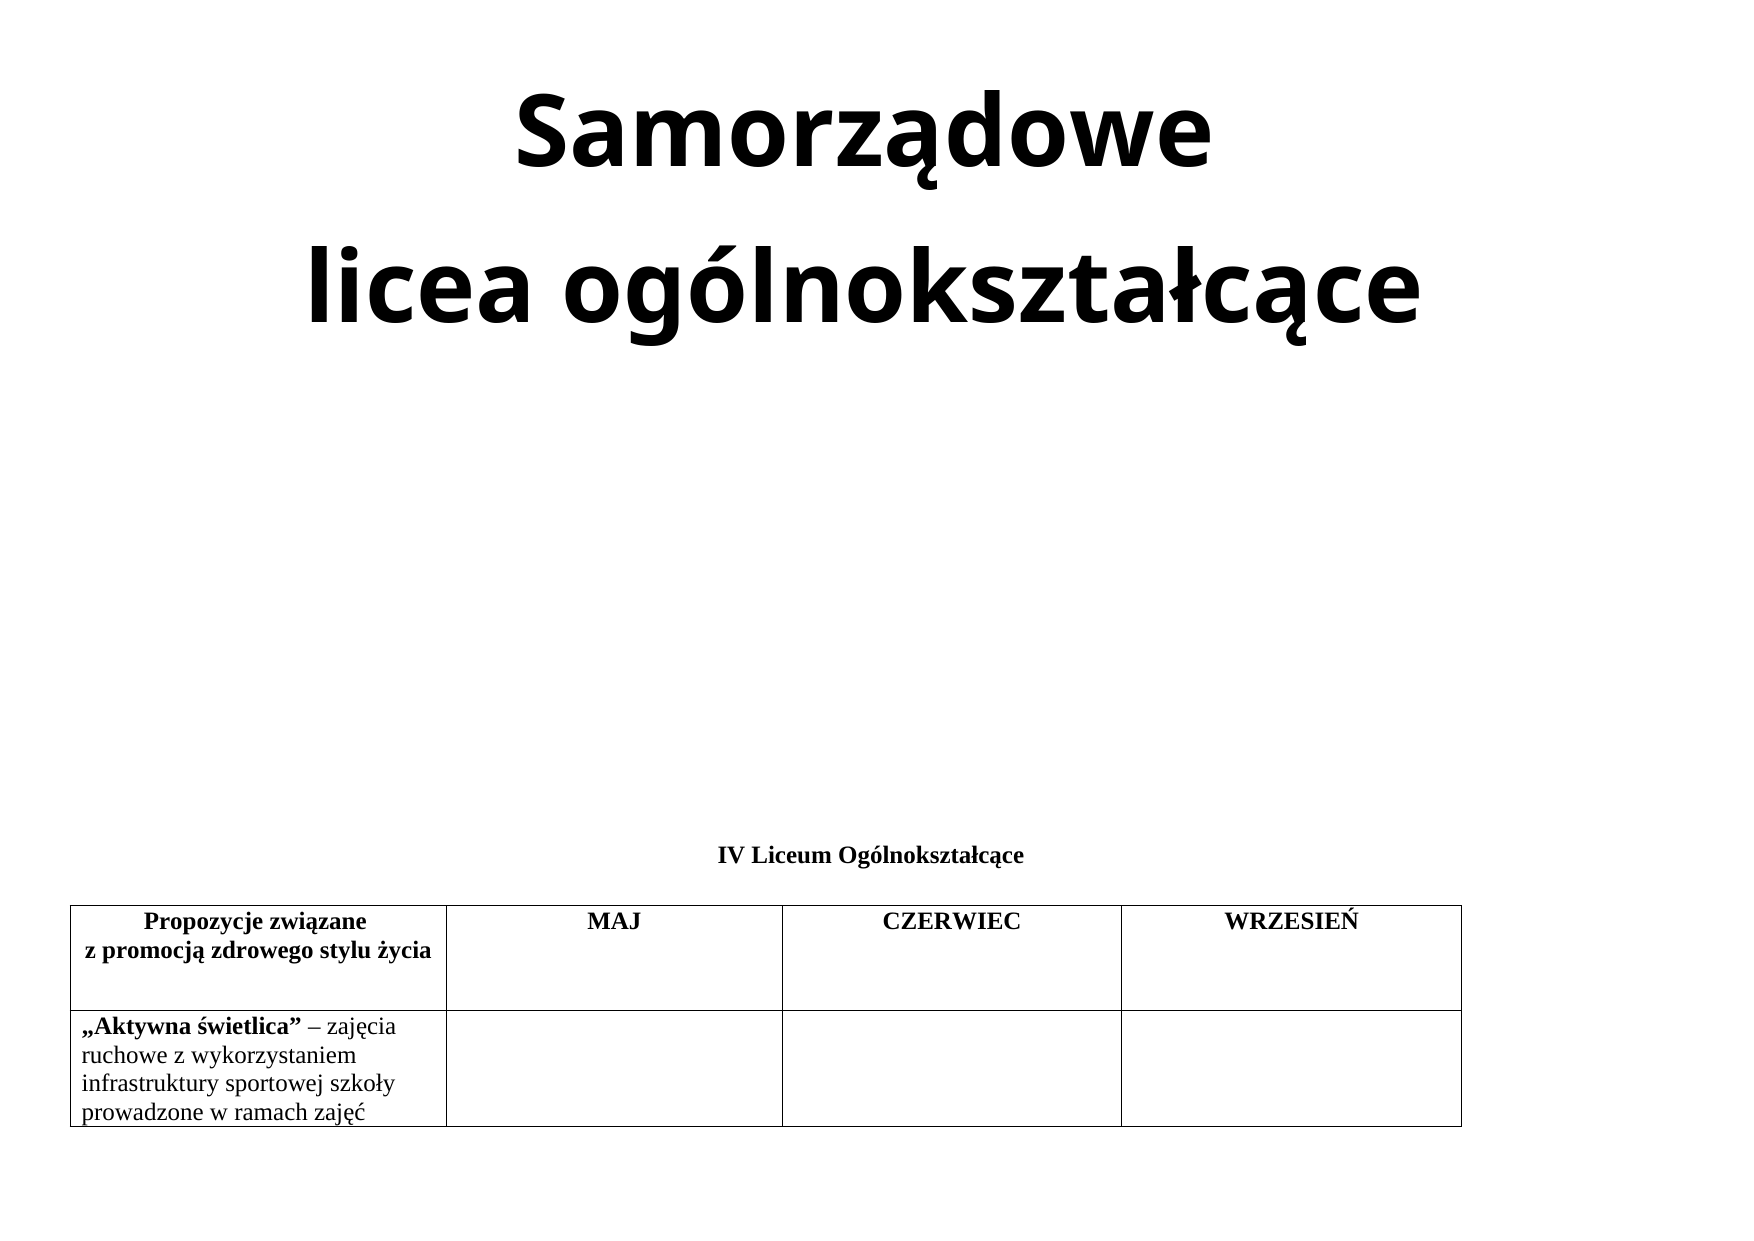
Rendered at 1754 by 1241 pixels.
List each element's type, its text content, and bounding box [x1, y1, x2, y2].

table_cell [783, 1011, 1121, 1126]
text IV Liceum Ogólnokształcące [148, 840, 1606, 868]
table_header CZERWIEC [783, 906, 1121, 1010]
table_header MAJ [447, 906, 782, 1010]
table_header WRZESIEŃ [1122, 906, 1461, 1010]
table_cell „Aktywna świetlica” – zajęcia ruchowe z wykorzystaniem infrastruktury sportowej szkoły prowadzone w ramach zajęć [71, 1011, 446, 1126]
table_cell [1122, 1011, 1461, 1126]
text Samorządowe [148, 59, 1606, 195]
text licea ogólnokształcące [148, 216, 1606, 352]
table_header Propozycje związane z promocją zdrowego stylu życia [71, 906, 446, 1010]
table_cell [447, 1011, 782, 1126]
